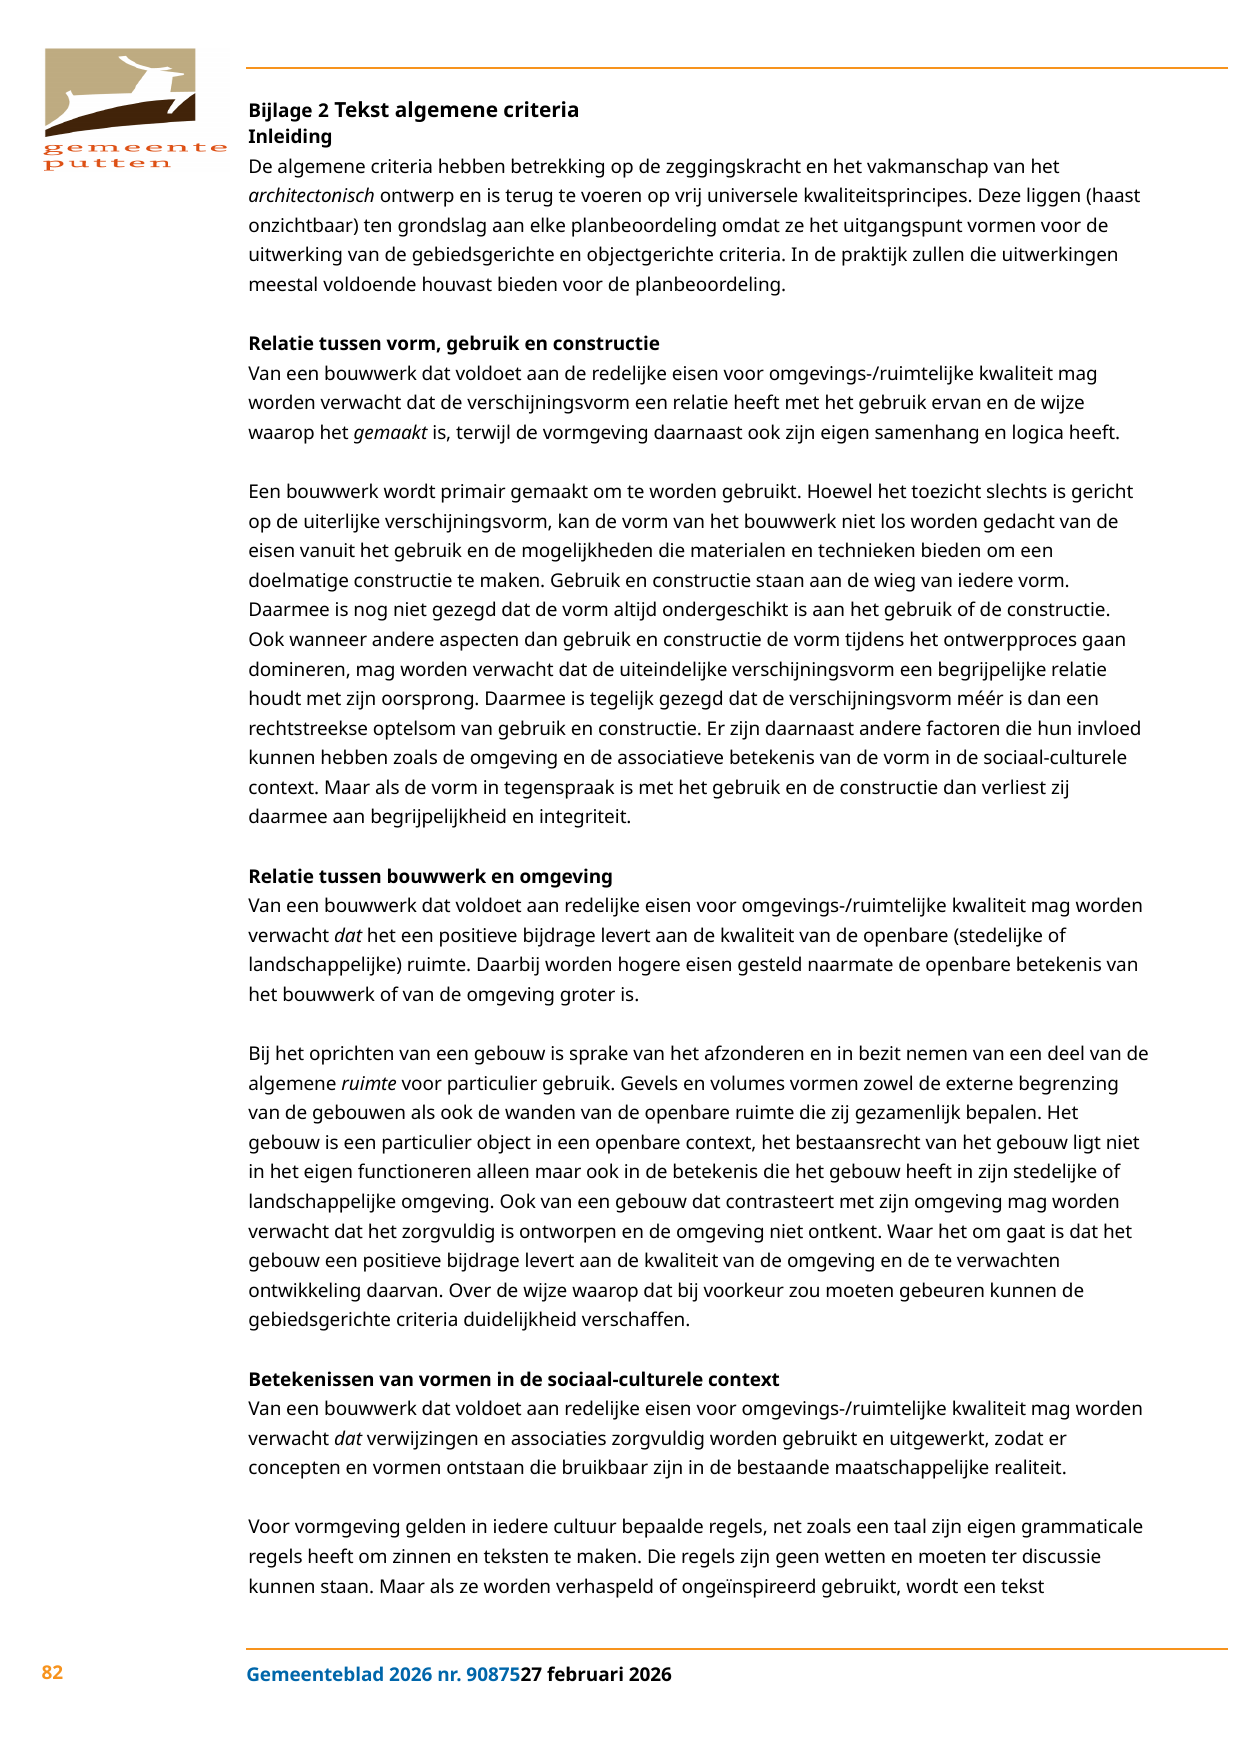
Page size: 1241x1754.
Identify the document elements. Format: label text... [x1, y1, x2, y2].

text De algemene criteria hebben betrekking op de zeggingskracht en het vakmanschap van het architectonisch ontwerp en is terug te voeren op vrij universele kwaliteitsprincipes. Deze liggen (haast onzichtbaar) ten grondslag aan elke planbeoordeling omdat ze het uitgangspunt vormen voor de uitwerking van de gebiedsgerichte en objectgerichte criteria. In de praktijk zullen die uitwerkingen meestal voldoende houvast bieden voor de planbeoordeling. [248, 153, 1152, 297]
text Van een bouwwerk dat voldoet aan de redelijke eisen voor omgevings-/ruimtelijke kwaliteit mag worden verwacht dat de verschijningsvorm een relatie heeft met het gebruik ervan en de wijze waarop het gemaakt is, terwijl de vormgeving daarnaast ook zijn eigen samenhang en logica heeft. [248, 360, 1152, 445]
text Relatie tussen vorm, gebruik en constructie [248, 330, 1152, 356]
text Een bouwwerk wordt primair gemaakt om te worden gebruikt. Hoewel het toezicht slechts is gericht op de uiterlijke verschijningsvorm, kan de vorm van het bouwwerk niet los worden gedacht van de eisen vanuit het gebruik en de mogelijkheden die materialen en technieken bieden om een doelmatige constructie te maken. Gebruik en constructie staan aan de wieg van iedere vorm. Daarmee is nog niet gezegd dat de vorm altijd ondergeschikt is aan het gebruik of de constructie. Ook wanneer andere aspecten dan gebruik en constructie de vorm tijdens het ontwerpproces gaan domineren, mag worden verwacht dat de uiteindelijke verschijningsvorm een begrijpelijke relatie houdt met zijn oorsprong. Daarmee is tegelijk gezegd dat de verschijningsvorm méér is dan een rechtstreekse optelsom van gebruik en constructie. Er zijn daarnaast andere factoren die hun invloed kunnen hebben zoals de omgeving en de associatieve betekenis van de vorm in de sociaal-culturele context. Maar als de vorm in tegenspraak is met het gebruik en de constructie dan verliest zij daarmee aan begrijpelijkheid en integriteit. [248, 478, 1152, 829]
picture [41, 47, 231, 172]
text Bij het oprichten van een gebouw is sprake van het afzonderen en in bezit nemen van een deel van de algemene ruimte voor particulier gebruik. Gevels en volumes vormen zowel de externe begrenzing van de gebouwen als ook de wanden van de openbare ruimte die zij gezamenlijk bepalen. Het gebouw is een particulier object in een openbare context, het bestaansrecht van het gebouw ligt niet in het eigen functioneren alleen maar ook in de betekenis die het gebouw heeft in zijn stedelijke of landschappelijke omgeving. Ook van een gebouw dat contrasteert met zijn omgeving mag worden verwacht dat het zorgvuldig is ontworpen en de omgeving niet ontkent. Waar het om gaat is dat het gebouw een positieve bijdrage levert aan de kwaliteit van de omgeving en de te verwachten ontwikkeling daarvan. Over de wijze waarop dat bij voorkeur zou moeten gebeuren kunnen de gebiedsgerichte criteria duidelijkheid verschaffen. [248, 1040, 1152, 1332]
text Inleiding [248, 123, 1152, 149]
text Van een bouwwerk dat voldoet aan redelijke eisen voor omgevings-/ruimtelijke kwaliteit mag worden verwacht dat het een positieve bijdrage levert aan de kwaliteit van de openbare (stedelijke of landschappelijke) ruimte. Daarbij worden hogere eisen gesteld naarmate de openbare betekenis van het bouwwerk of van de omgeving groter is. [248, 892, 1152, 1007]
text Relatie tussen bouwwerk en omgeving [248, 863, 1152, 889]
text Betekenissen van vormen in de sociaal-culturele context [248, 1366, 1152, 1392]
text Voor vormgeving gelden in iedere cultuur bepaalde regels, net zoals een taal zijn eigen grammaticale regels heeft om zinnen en teksten te maken. Die regels zijn geen wetten en moeten ter discussie kunnen staan. Maar als ze worden verhaspeld of ongeïnspireerd gebruikt, wordt een tekst [248, 1514, 1152, 1599]
text Bijlage 2 Tekst algemene criteria [248, 95, 1152, 123]
text Van een bouwwerk dat voldoet aan redelijke eisen voor omgevings-/ruimtelijke kwaliteit mag worden verwacht dat verwijzingen en associaties zorgvuldig worden gebruikt en uitgewerkt, zodat er concepten en vormen ontstaan die bruikbaar zijn in de bestaande maatschappelijke realiteit. [248, 1395, 1152, 1480]
